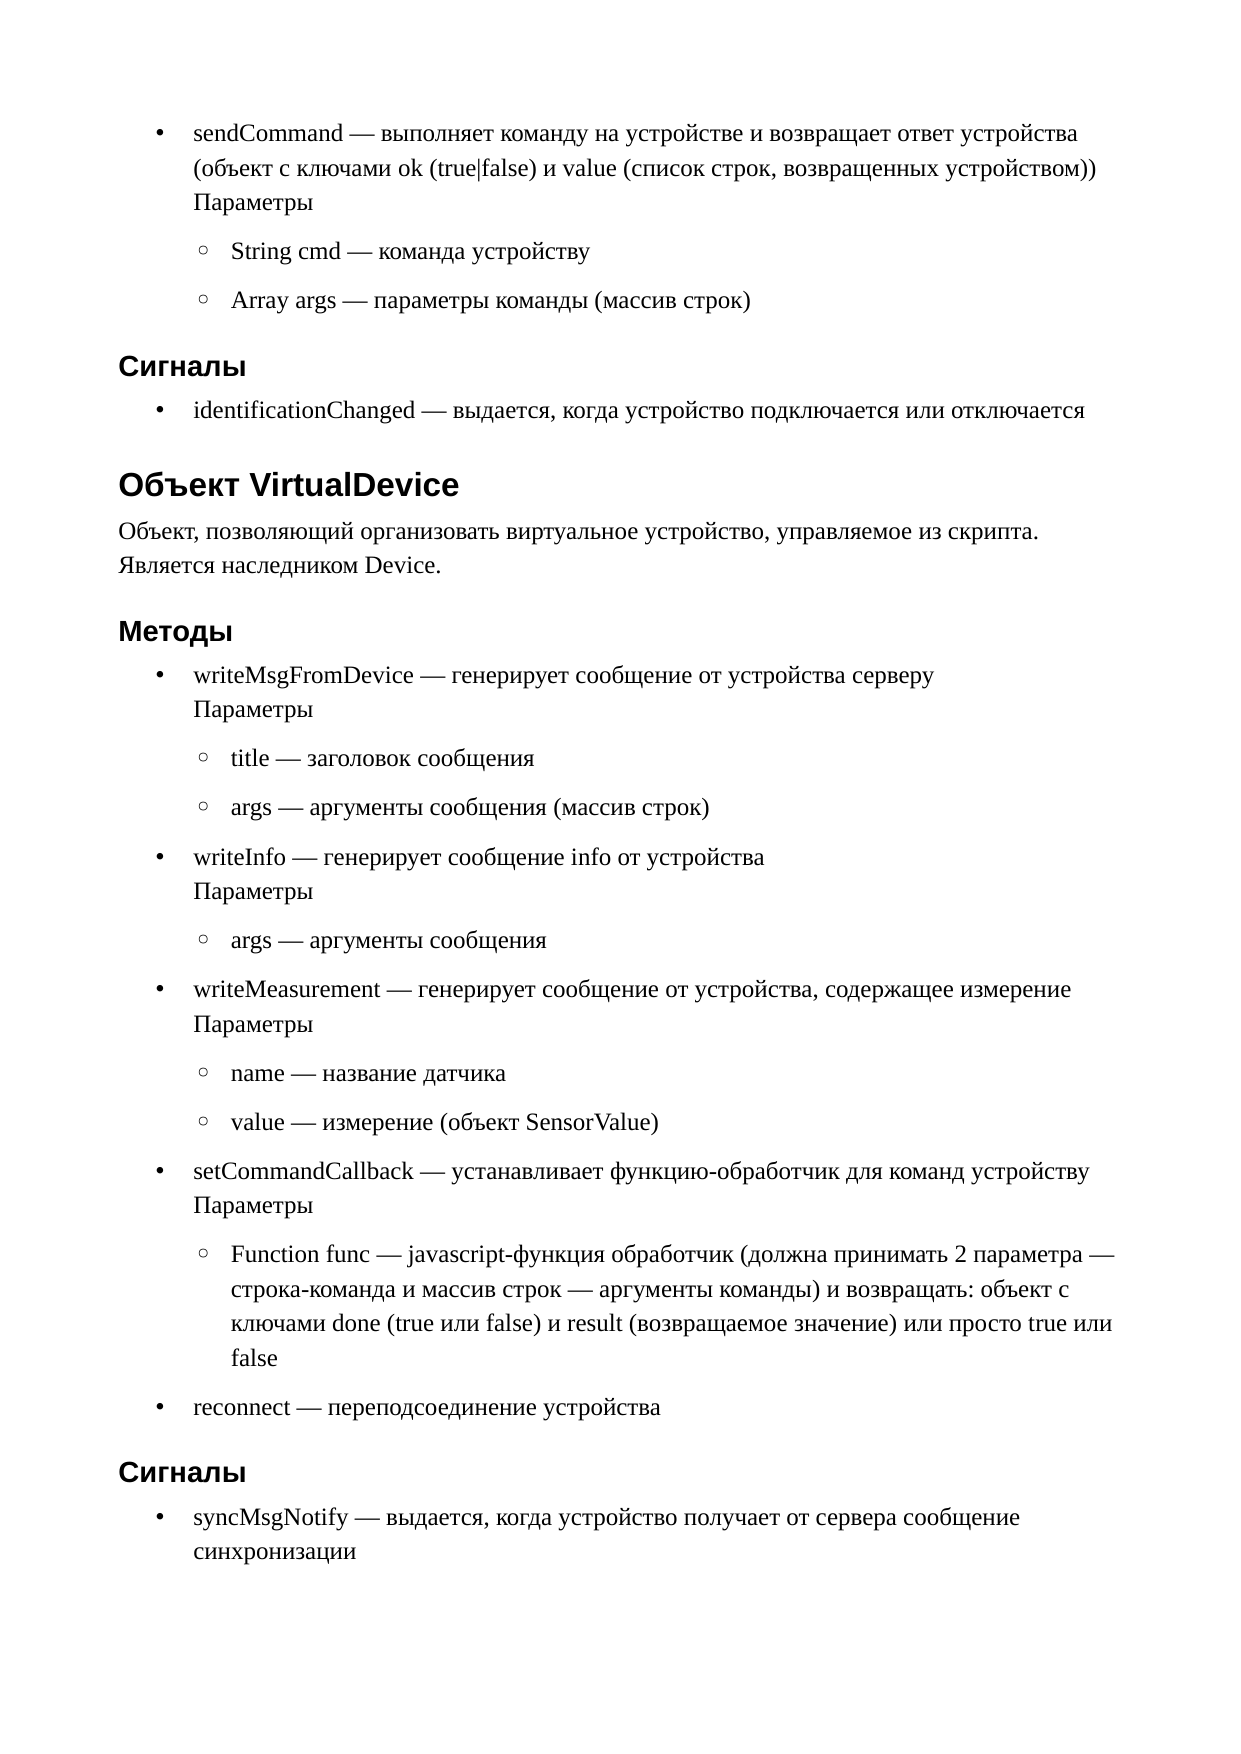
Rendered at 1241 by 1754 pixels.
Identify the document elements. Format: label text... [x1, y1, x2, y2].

text Объект, позволяющий организовать виртуальное устройство, управляемое из скрипта. Является наследником Device. [118, 516, 1122, 579]
list writeMeasurement — генерирует сообщение от устройства, содержащее измерение Параметры [156, 974, 1122, 1037]
subtitle Сигналы [118, 349, 1122, 382]
subtitle Методы [118, 614, 1122, 647]
list reconnect — переподсоединение устройства [156, 1392, 1122, 1421]
list args — аргументы сообщения [193, 925, 1122, 954]
list syncMsgNotify — выдается, когда устройство получает от сервера сообщение синхронизации [156, 1502, 1122, 1565]
list String cmd — команда устройству [193, 236, 1122, 265]
list title — заголовок сообщения [193, 743, 1122, 772]
list value — измерение (объект SensorValue) [193, 1107, 1122, 1136]
list writeMsgFromDevice — генерирует сообщение от устройства серверу Параметры [156, 660, 1122, 723]
list Array args — параметры команды (массив строк) [193, 285, 1122, 314]
subtitle Сигналы [118, 1456, 1122, 1489]
list Function func — javascript-функция обработчик (должна принимать 2 параметра — строка-команда и массив строк — аргументы команды) и возвращать: объект с ключами done (true или false) и result (возвращаемое значение) или просто true или false [193, 1239, 1122, 1372]
list args — аргументы сообщения (массив строк) [193, 792, 1122, 821]
list setCommandCallback — устанавливает функцию-обработчик для команд устройству Параметры [156, 1156, 1122, 1219]
list sendCommand — выполняет команду на устройстве и возвращает ответ устройства (объект с ключами ok (true|false) и value (список строк, возвращенных устройством)) Параметры [156, 118, 1122, 216]
subtitle Объект VirtualDevice [118, 465, 1122, 503]
list writeInfo — генерирует сообщение info от устройства Параметры [156, 842, 1122, 905]
list identificationChanged — выдается, когда устройство подключается или отключается [156, 395, 1122, 424]
list name — название датчика [193, 1058, 1122, 1086]
